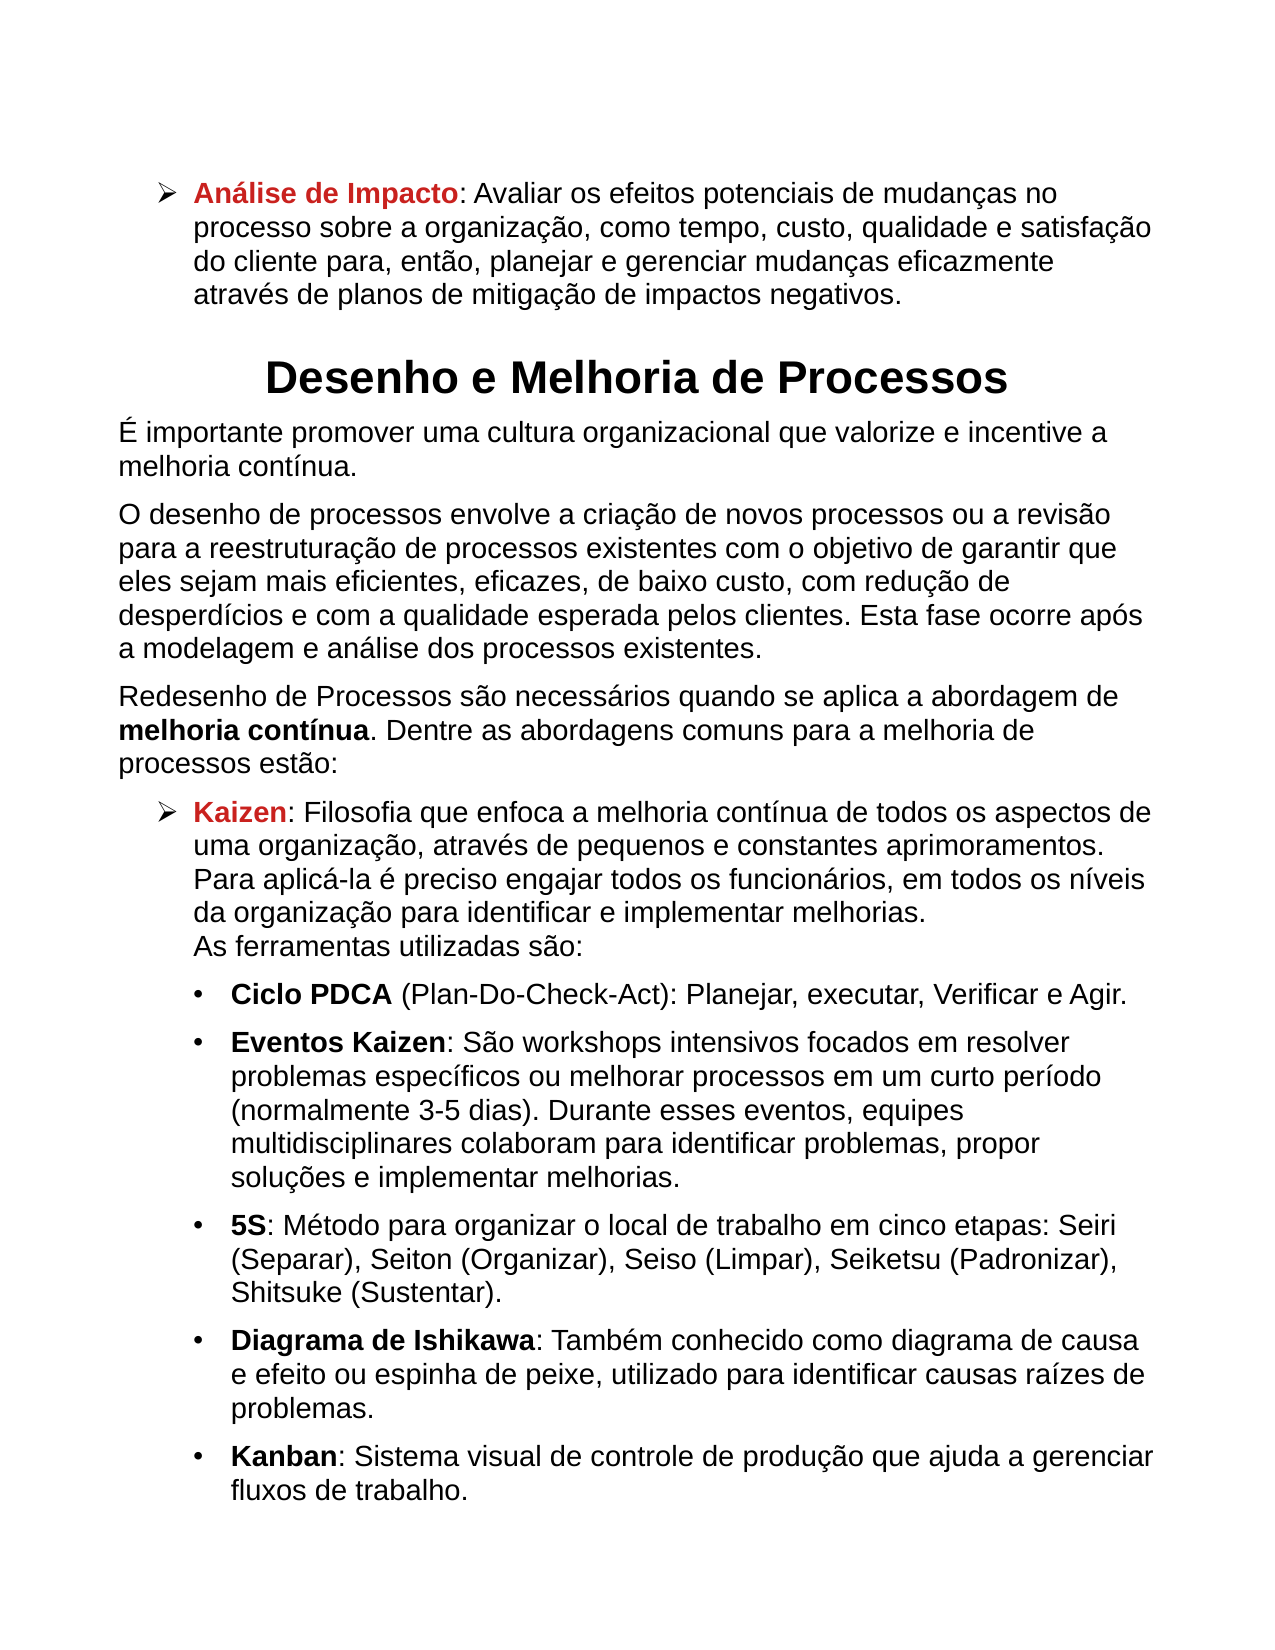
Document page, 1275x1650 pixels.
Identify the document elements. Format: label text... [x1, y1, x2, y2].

list Análise de Impacto: Avaliar os efeitos potenciais de mudanças no processo sobre a organização, como tempo, custo, qualidade e satisfação do cliente para, então, planejar e gerenciar mudanças eficazmente através de planos de mitigação de impactos negativos. [156, 176, 1157, 311]
text Redesenho de Processos são necessários quando se aplica a abordagem de melhoria contínua. Dentre as abordagens comuns para a melhoria de processos estão: [118, 679, 1157, 780]
list Kanban: Sistema visual de controle de produção que ajuda a gerenciar fluxos de trabalho. [193, 1439, 1157, 1506]
subtitle Desenho e Melhoria de Processos [118, 350, 1157, 403]
list Ciclo PDCA (Plan-Do-Check-Act): Planejar, executar, Verificar e Agir. [193, 977, 1157, 1011]
list 5S: Método para organizar o local de trabalho em cinco etapas: Seiri (Separar), Seiton (Organizar), Seiso (Limpar), Seiketsu (Padronizar), Shitsuke (Sustentar). [193, 1208, 1157, 1309]
list Kaizen: Filosofia que enfoca a melhoria contínua de todos os aspectos de uma organização, através de pequenos e constantes aprimoramentos. Para aplicá-la é preciso engajar todos os funcionários, em todos os níveis da organização para identificar e implementar melhorias. As ferramentas utilizadas são: [156, 795, 1157, 963]
list Eventos Kaizen: São workshops intensivos focados em resolver problemas específicos ou melhorar processos em um curto período (normalmente 3-5 dias). Durante esses eventos, equipes multidisciplinares colaboram para identificar problemas, propor soluções e implementar melhorias. [193, 1026, 1157, 1193]
text O desenho de processos envolve a criação de novos processos ou a revisão para a reestruturação de processos existentes com o objetivo de garantir que eles sejam mais eficientes, eficazes, de baixo custo, com redução de desperdícios e com a qualidade esperada pelos clientes. Esta fase ocorre após a modelagem e análise dos processos existentes. [118, 497, 1157, 665]
text É importante promover uma cultura organizacional que valorize e incentive a melhoria contínua. [118, 416, 1157, 483]
list Diagrama de Ishikawa: Também conhecido como diagrama de causa e efeito ou espinha de peixe, utilizado para identificar causas raízes de problemas. [193, 1323, 1157, 1424]
